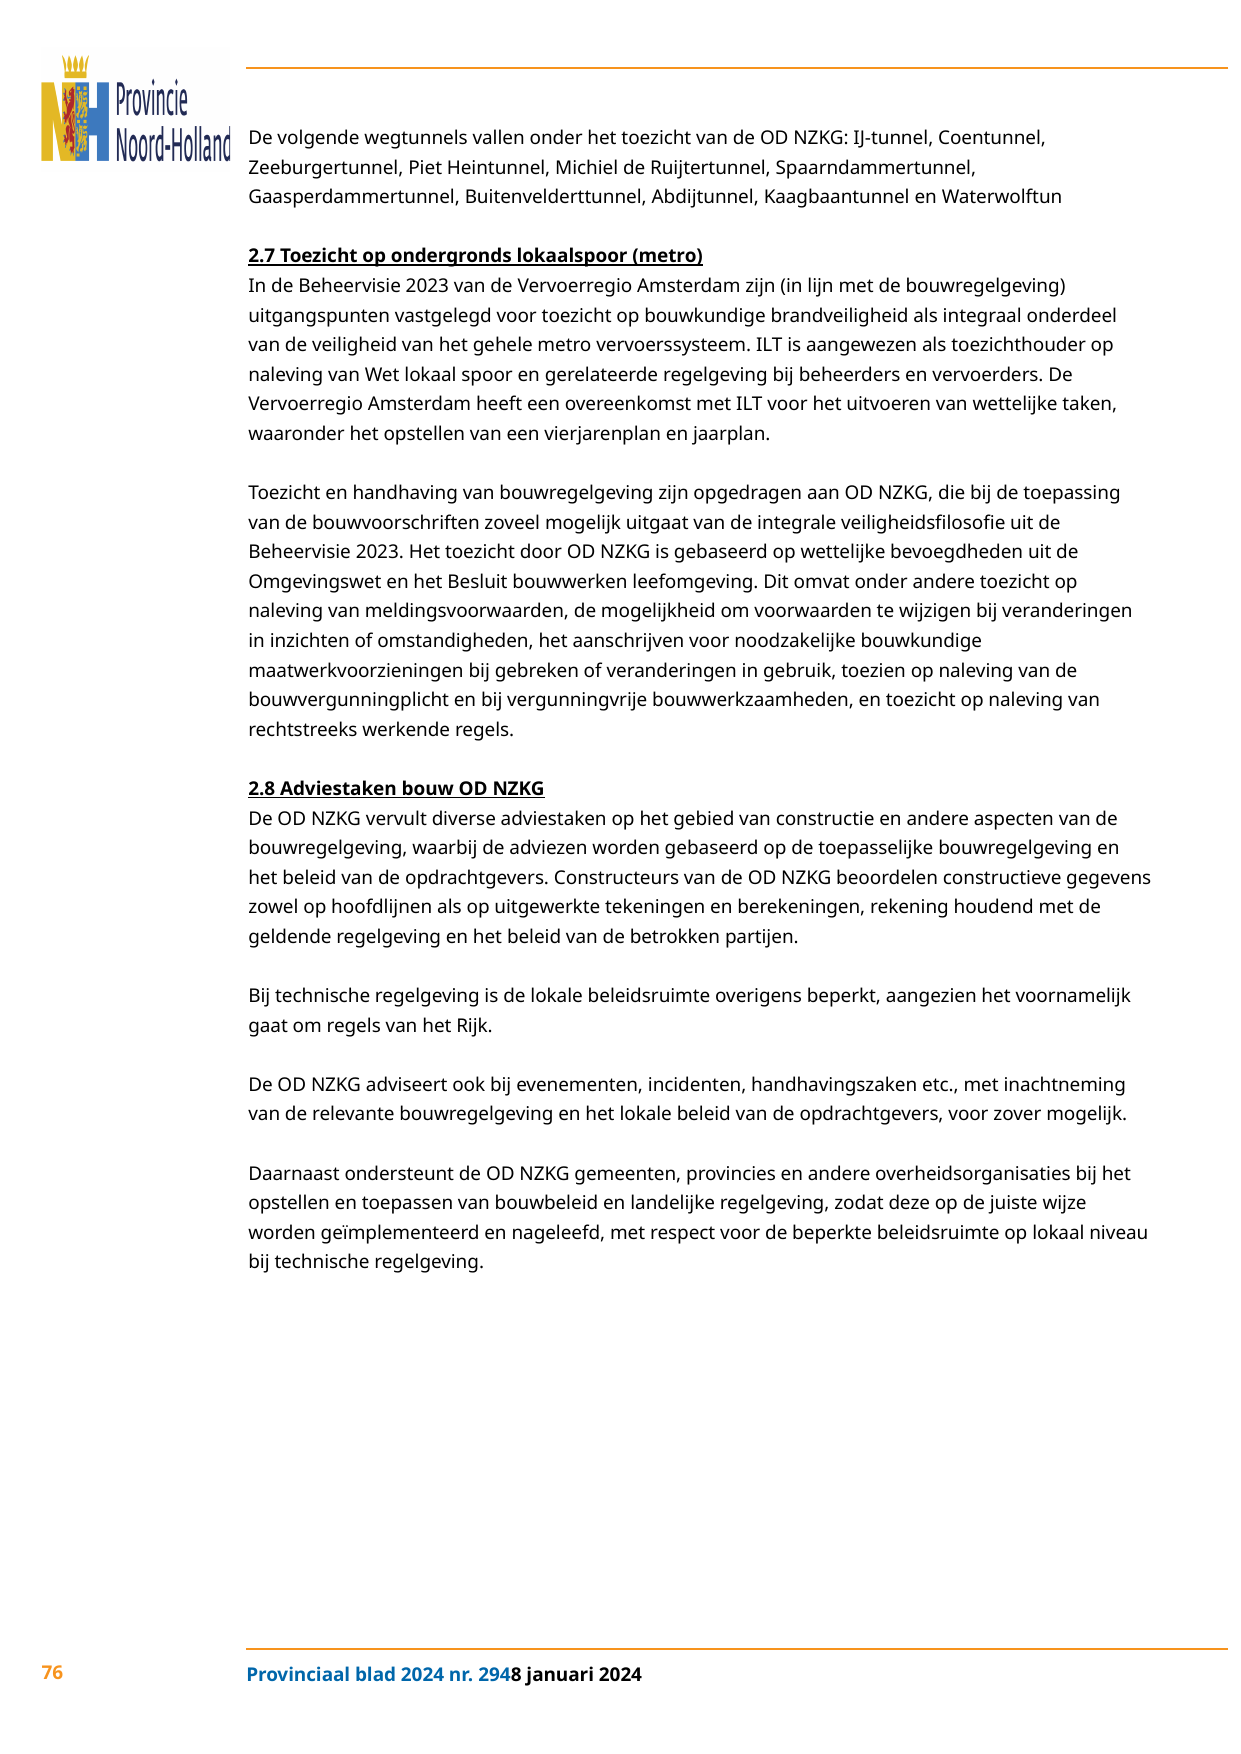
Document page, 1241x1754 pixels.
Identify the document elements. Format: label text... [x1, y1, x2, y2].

text De OD NZKG adviseert ook bij evenementen, incidenten, handhavingszaken etc., met inachtneming van de relevante bouwregelgeving en het lokale beleid van de opdrachtgevers, voor zover mogelijk. [248, 1071, 1152, 1126]
text De volgende wegtunnels vallen onder het toezicht van de OD NZKG: IJ-tunnel, Coentunnel, Zeeburgertunnel, Piet Heintunnel, Michiel de Ruijtertunnel, Spaarndammertunnel, Gaasperdammertunnel, Buitenvelderttunnel, Abdijtunnel, Kaagbaantunnel en Waterwolftun [248, 124, 1152, 209]
text Toezicht en handhaving van bouwregelgeving zijn opgedragen aan OD NZKG, die bij de toepassing van de bouwvoorschriften zoveel mogelijk uitgaat van de integrale veiligheidsfilosofie uit de Beheervisie 2023. Het toezicht door OD NZKG is gebaseerd op wettelijke bevoegdheden uit de Omgevingswet en het Besluit bouwwerken leefomgeving. Dit omvat onder andere toezicht op naleving van meldingsvoorwaarden, de mogelijkheid om voorwaarden te wijzigen bij veranderingen in inzichten of omstandigheden, het aanschrijven voor noodzakelijke bouwkundige maatwerkvoorzieningen bij gebreken of veranderingen in gebruik, toezien op naleving van de bouwvergunningplicht en bij vergunningvrije bouwwerkzaamheden, en toezicht op naleving van rechtstreeks werkende regels. [248, 479, 1152, 742]
text In de Beheervisie 2023 van de Vervoerregio Amsterdam zijn (in lijn met de bouwregelgeving) uitgangspunten vastgelegd voor toezicht op bouwkundige brandveiligheid als integraal onderdeel van de veiligheid van het gehele metro vervoerssysteem. ILT is aangewezen als toezichthouder op naleving van Wet lokaal spoor en gerelateerde regelgeving bij beheerders en vervoerders. De Vervoerregio Amsterdam heeft een overeenkomst met ILT voor het uitvoeren van wettelijke taken, waaronder het opstellen van een vierjarenplan en jaarplan. [248, 272, 1152, 446]
text Bij technische regelgeving is de lokale beleidsruimte overigens beperkt, aangezien het voornamelijk gaat om regels van het Rijk. [248, 982, 1152, 1038]
text 2.8 Adviestaken bouw OD NZKG [248, 775, 1152, 801]
text Daarnaast ondersteunt de OD NZKG gemeenten, provincies en andere overheidsorganisaties bij het opstellen en toepassen van bouwbeleid en landelijke regelgeving, zodat deze op de juiste wijze worden geïmplementeerd en nageleefd, met respect voor de beperkte beleidsruimte op lokaal niveau bij technische regelgeving. [248, 1160, 1152, 1274]
text De OD NZKG vervult diverse adviestaken op het gebied van constructie en andere aspecten van de bouwregelgeving, waarbij de adviezen worden gebaseerd op de toepasselijke bouwregelgeving en het beleid van de opdrachtgevers. Constructeurs van de OD NZKG beoordelen constructieve gegevens zowel op hoofdlijnen als op uitgewerkte tekeningen en berekeningen, rekening houdend met de geldende regelgeving en het beleid van de betrokken partijen. [248, 805, 1152, 949]
picture [41, 47, 231, 172]
text 2.7 Toezicht op ondergronds lokaalspoor (metro) [248, 243, 1152, 268]
